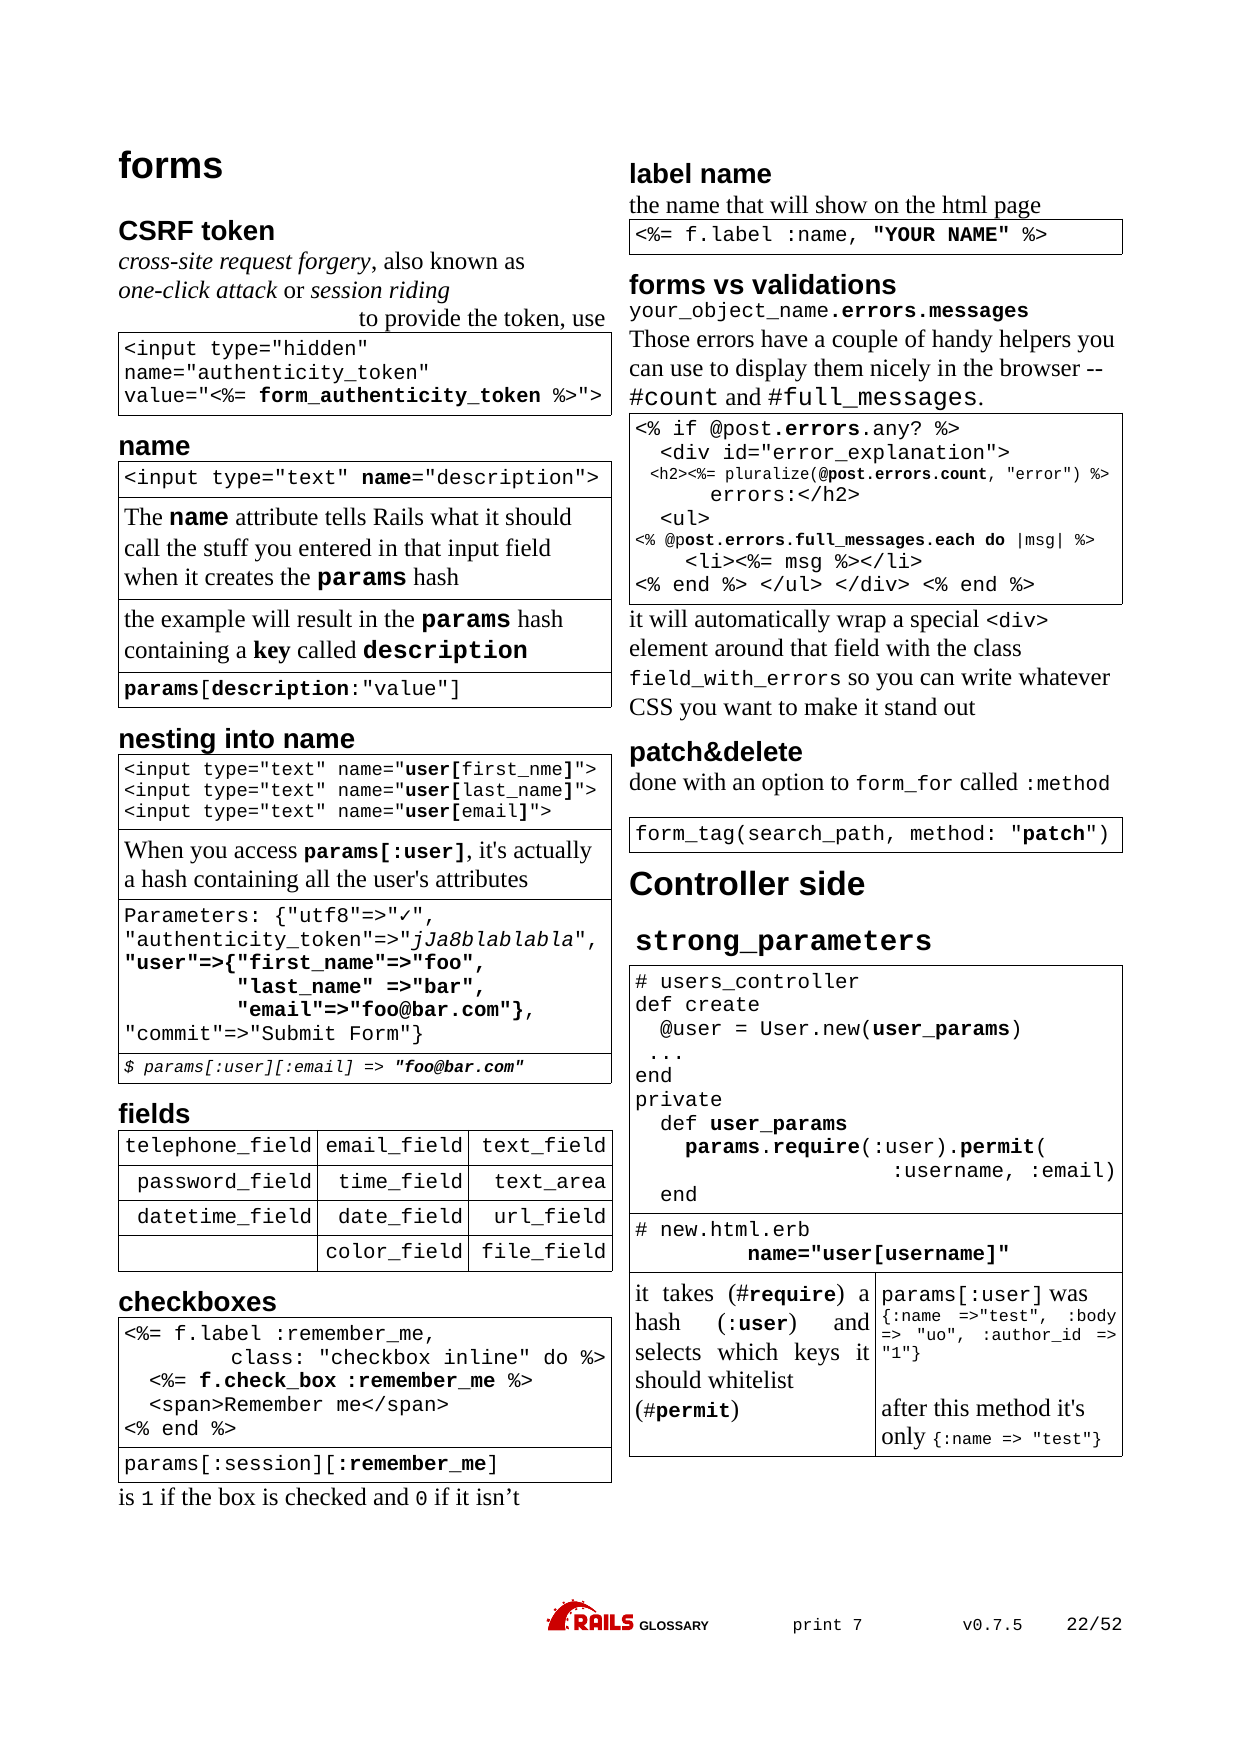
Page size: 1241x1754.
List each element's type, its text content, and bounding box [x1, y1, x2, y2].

subtitle forms vs validations [629, 269, 1122, 301]
text is 1 if the box is checked and 0 if it isn’t [118, 1483, 611, 1512]
table_cell params[:session][:remember_me] [119, 1448, 611, 1482]
table_header <input type="hidden" name="authenticity_token" value="<%= form_authenticity_token %>"> [119, 333, 611, 415]
text it will automatically wrap a special <div> element around that field with the class field_with_errors so you can write whatever CSS you want to make it stand out [629, 605, 1122, 720]
table_header telephone_field [119, 1131, 317, 1165]
table_cell text_area [469, 1166, 612, 1200]
table_cell The name attribute tells Rails what it should call the stuff you entered in that input field when it creates the params hash [119, 498, 611, 599]
table_cell Parameters: {"utf8"=>"✓", "authenticity_token"=>"jJa8blablabla", "user"=>{"first_name"=>"foo", "last_name" =>"bar", "email"=>"foo@bar.com"}, "commit"=>"Submit Form"} [119, 900, 611, 1052]
subtitle checkboxes [118, 1285, 611, 1317]
table_header <input type="text" name="user[first_nme]"> <input type="text" name="user[last_name]"> <input type="text" name="user[email]"> [119, 755, 611, 829]
table_header text_field [469, 1131, 612, 1165]
table_cell the example will result in the params hash containing a key called description [119, 600, 611, 672]
text done with an option to form_for called :method [629, 767, 1122, 797]
text Those errors have a couple of handy helpers you can use to display them nicely in the browser -- #count and #full_messages. [629, 324, 1122, 412]
subtitle label name [629, 158, 1122, 190]
table_cell # new.html.erb name="user[username]" [630, 1214, 1122, 1272]
table_cell params[:user] was {:name =>"test", :body => "uo", :author_id => "1"} after this method it's only {:name => "test"} [876, 1273, 1122, 1456]
text to provide the token, use [118, 303, 611, 332]
table_cell it takes (#require) a hash (:user) and selects which keys it should whitelist (#permit) [630, 1273, 875, 1456]
table_header form_tag(search_path, method: "patch") [630, 818, 1122, 852]
table_header <%= f.label :remember_me, class: "checkbox inline" do %> <%= f.check_box :remember_me %> <span>Remember me</span> <% end %> [119, 1318, 611, 1447]
table_cell url_field [469, 1201, 612, 1235]
table_header <%= f.label :name, "YOUR NAME" %> [630, 220, 1122, 254]
text cross-site request forgery, also known as [118, 246, 611, 275]
table_header email_field [318, 1131, 468, 1165]
subtitle forms [118, 143, 611, 187]
table_cell When you access params[:user], it's actually a hash containing all the user's attributes [119, 830, 611, 899]
subtitle name [118, 429, 611, 461]
table_header <% if @post.errors.any? %> <div id="error_explanation"> <h2><%= pluralize(@post.errors.count, "error") %> errors:</h2> <ul> <% @post.errors.full_messages.each do |msg| %> <li><%= msg %></li> <% end %> </ul> </div> <% end %> [630, 414, 1122, 604]
subtitle patch&delete [629, 735, 1122, 767]
table_cell file_field [469, 1236, 612, 1271]
text one-click attack or session riding [118, 275, 611, 303]
table_cell # users_controller def create @user = User.new(user_params) ... end private def user_params params.require(:user).permit( :username, :email) end [630, 966, 1122, 1213]
table_cell datetime_field [119, 1201, 317, 1235]
subtitle Controller side [629, 864, 1122, 903]
table_cell params[description:"value"] [119, 673, 611, 707]
table_cell date_field [318, 1201, 468, 1235]
subtitle fields [118, 1098, 611, 1130]
table_cell [119, 1236, 317, 1271]
table_cell color_field [318, 1236, 468, 1271]
text the name that will show on the html page [629, 190, 1122, 218]
text your_object_name.errors.messages [629, 301, 1122, 324]
table_header strong_parameters [629, 906, 1122, 965]
table_cell time_field [318, 1166, 468, 1200]
subtitle nesting into name [118, 722, 611, 754]
subtitle CSRF token [118, 214, 611, 246]
table_cell $ params[:user][:email] => "foo@bar.com" [119, 1054, 611, 1083]
table_cell password_field [119, 1166, 317, 1200]
table_header <input type="text" name="description"> [119, 462, 611, 497]
